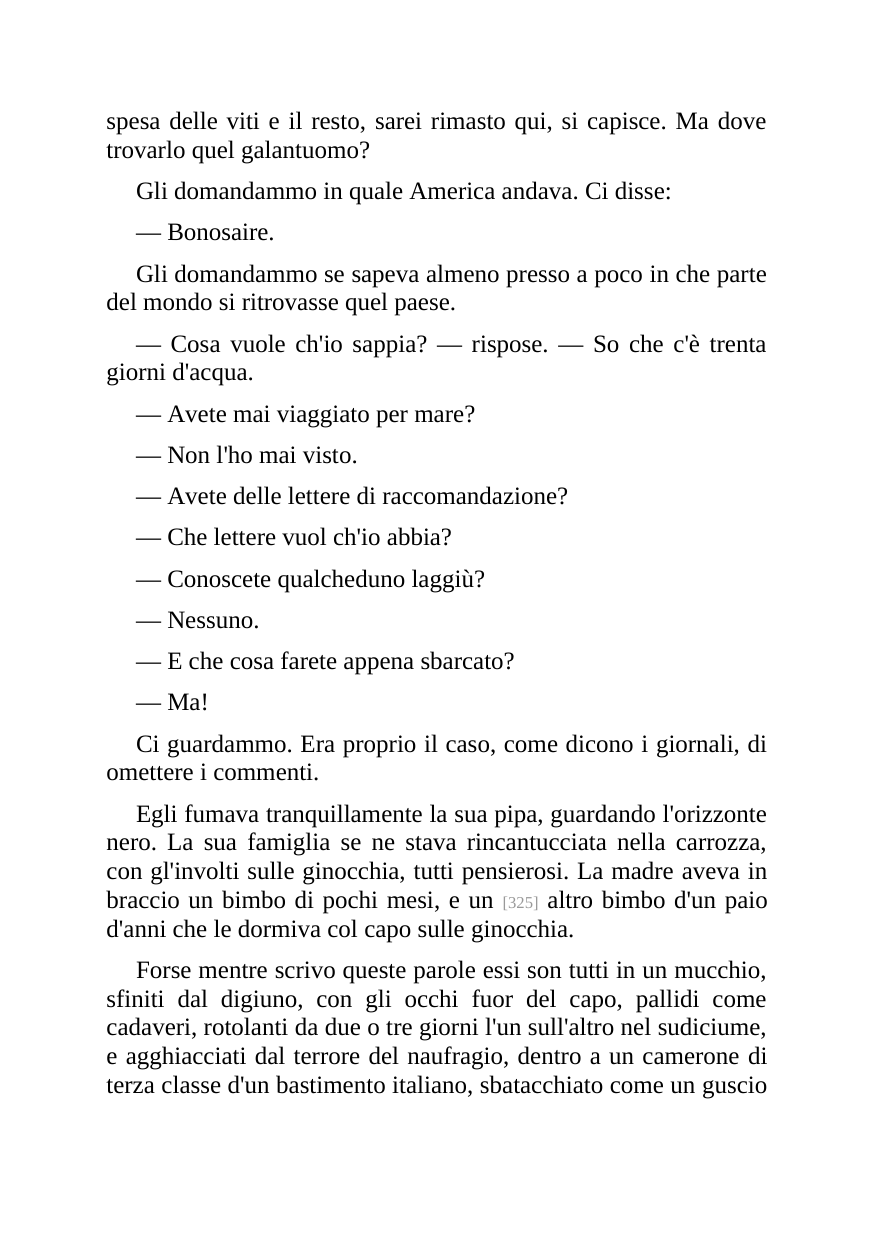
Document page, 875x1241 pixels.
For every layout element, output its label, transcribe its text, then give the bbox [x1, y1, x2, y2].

text — Avete mai viaggiato per mare? [106, 399, 768, 427]
text — Conoscete qualcheduno laggiù? [106, 564, 768, 592]
text Ci guardammo. Era proprio il caso, come dicono i giornali, di omettere i commenti. [106, 729, 768, 786]
text — Ma! [106, 687, 768, 716]
text — Avete delle lettere di raccomandazione? [106, 481, 768, 510]
text Forse mentre scrivo queste parole essi son tutti in un mucchio, sfiniti dal digiuno, con gli occhi fuor del capo, pallidi come cadaveri, rotolanti da due o tre giorni l'un sull'altro nel sudiciume, e agghiacciati dal terrore del naufragio, dentro a un camerone di terza classe d'un bastimento italiano, sbatacchiato come un guscio [106, 955, 768, 1099]
text — Non l'ho mai visto. [106, 440, 768, 469]
text Gli domandammo se sapeva almeno presso a poco in che parte del mondo si ritrovasse quel paese. [106, 259, 768, 316]
text spesa delle viti e il resto, sarei rimasto qui, si capisce. Ma dove trovarlo quel galantuomo? [106, 106, 768, 164]
text Egli fumava tranquillamente la sua pipa, guardando l'orizzonte nero. La sua famiglia se ne stava rincantucciata nella carrozza, con gl'involti sulle ginocchia, tutti pensierosi. La madre aveva in braccio un bimbo di pochi mesi, e un [325] altro bimbo d'un paio d'anni che le dormiva col capo sulle ginocchia. [106, 799, 768, 942]
text — Cosa vuole ch'io sappia? — rispose. — So che c'è trenta giorni d'acqua. [106, 329, 768, 386]
text Gli domandammo in quale America andava. Ci disse: [106, 176, 768, 205]
text — Bonosaire. [106, 217, 768, 246]
text — Nessuno. [106, 605, 768, 634]
text — E che cosa farete appena sbarcato? [106, 646, 768, 675]
text — Che lettere vuol ch'io abbia? [106, 522, 768, 551]
